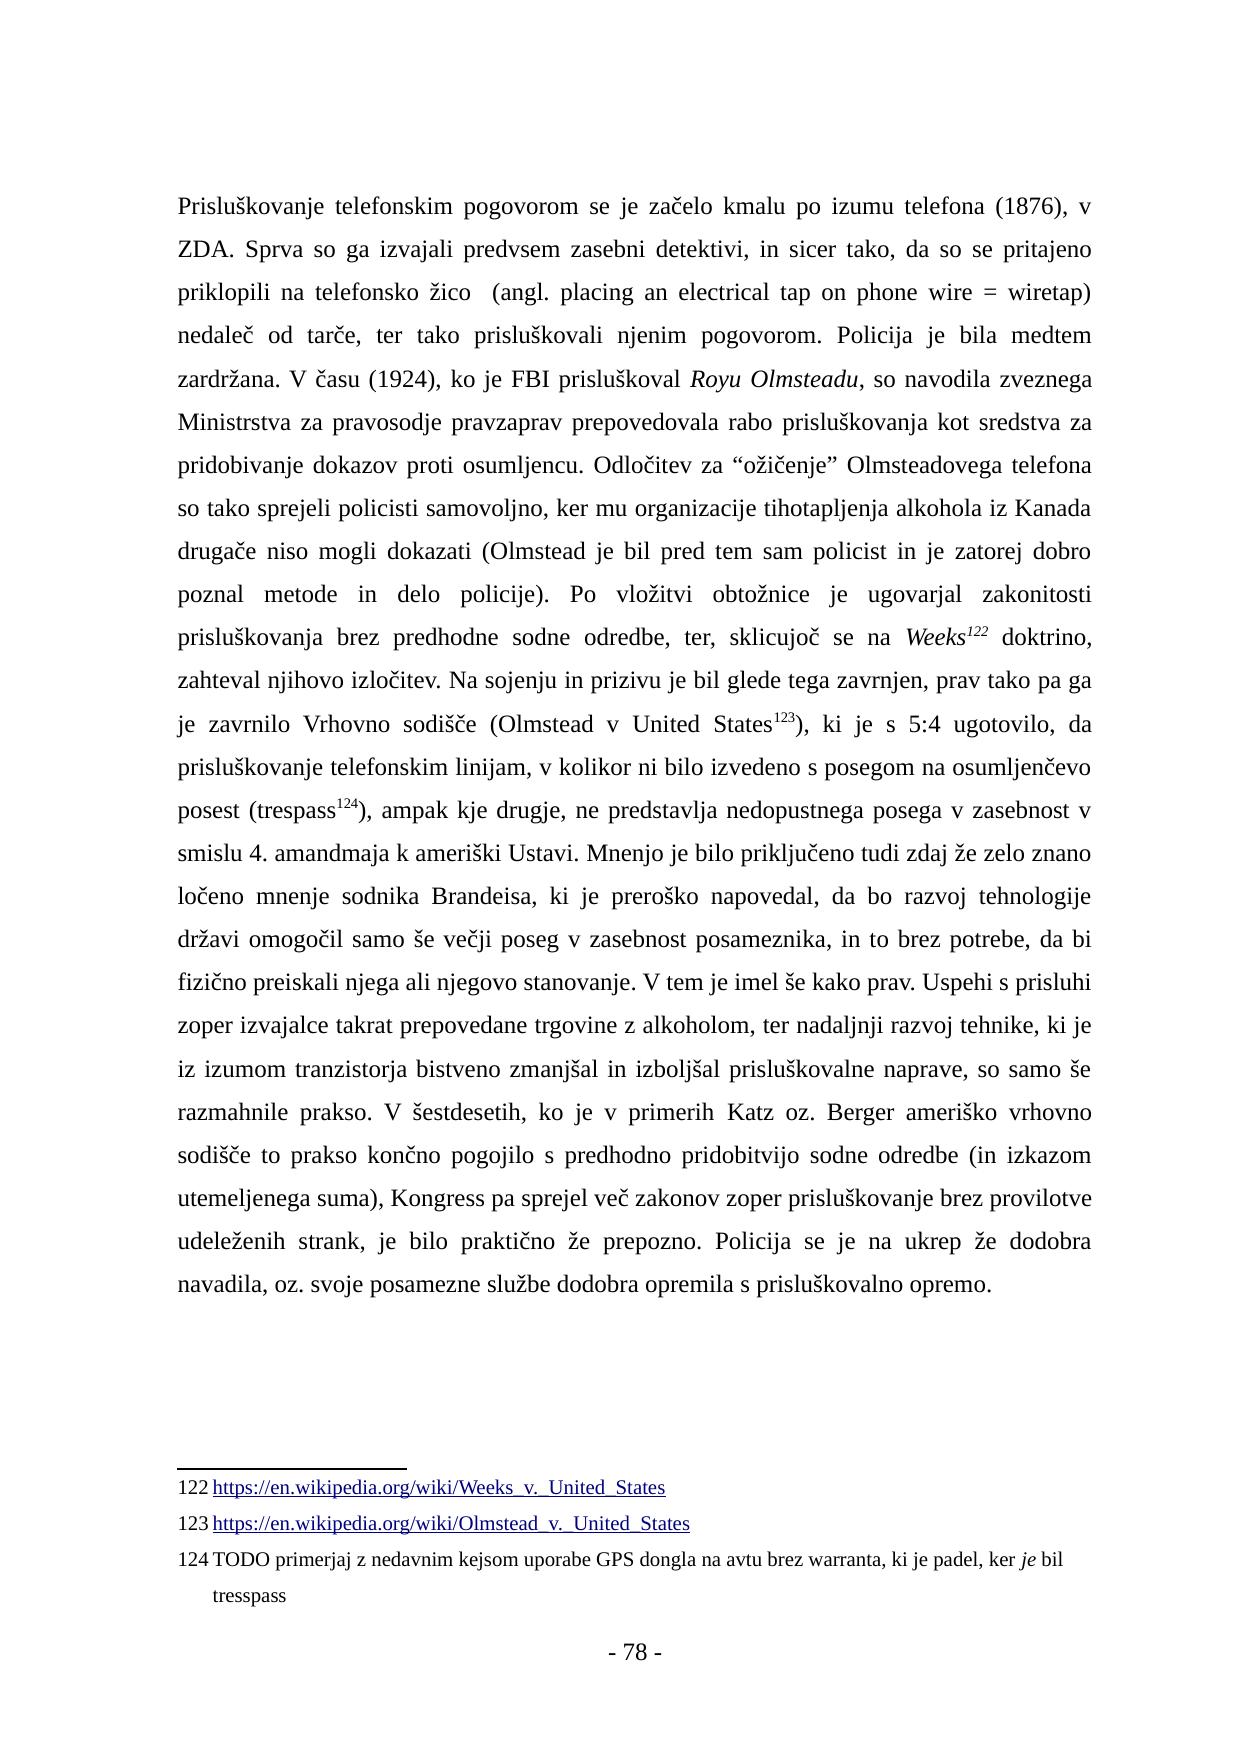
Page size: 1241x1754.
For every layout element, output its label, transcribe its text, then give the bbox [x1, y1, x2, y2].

text Prisluškovanje telefonskim pogovorom se je začelo kmalu po izumu telefona (1876), v ZDA. Sprva so ga izvajali predvsem zasebni detektivi, in sicer tako, da so se pritajeno priklopili na telefonsko žico (angl. placing an electrical tap on phone wire = wiretap) nedaleč od tarče, ter tako prisluškovali njenim pogovorom. Policija je bila medtem zardržana. V času (1924), ko je FBI prisluškoval Royu Olmsteadu, so navodila zveznega Ministrstva za pravosodje pravzaprav prepovedovala rabo prisluškovanja kot sredstva za pridobivanje dokazov proti osumljencu. Odločitev za “ožičenje” Olmsteadovega telefona so tako sprejeli policisti samovoljno, ker mu organizacije tihotapljenja alkohola iz Kanada drugače niso mogli dokazati (Olmstead je bil pred tem sam policist in je zatorej dobro poznal metode in delo policije). Po vložitvi obtožnice je ugovarjal zakonitosti prisluškovanja brez predhodne sodne odredbe, ter, sklicujoč se na Weeks doktrino, zahteval njihovo izločitev. Na sojenju in prizivu je bil glede tega zavrnjen, prav tako pa ga je zavrnilo Vrhovno sodišče (Olmstead v United States), ki je s 5:4 ugotovilo, da prisluškovanje telefonskim linijam, v kolikor ni bilo izvedeno s posegom na osumljenčevo posest (trespass), ampak kje drugje, ne predstavlja nedopustnega posega v zasebnost v smislu 4. amandmaja k ameriški Ustavi. Mnenjo je bilo priključeno tudi zdaj že zelo znano ločeno mnenje sodnika Brandeisa, ki je preroško napovedal, da bo razvoj tehnologije državi omogočil samo še večji poseg v zasebnost posameznika, in to brez potrebe, da bi fizično preiskali njega ali njegovo stanovanje. V tem je imel še kako prav. Uspehi s prisluhi zoper izvajalce takrat prepovedane trgovine z alkoholom, ter nadaljnji razvoj tehnike, ki je iz izumom tranzistorja bistveno zmanjšal in izboljšal prisluškovalne naprave, so samo še razmahnile prakso. V šestdesetih, ko je v primerih Katz oz. Berger ameriško vrhovno sodišče to prakso končno pogojilo s predhodno pridobitvijo sodne odredbe (in izkazom utemeljenega suma), Kongress pa sprejel več zakonov zoper prisluškovanje brez provilotve udeleženih strank, je bilo praktično že prepozno. Policija se je na ukrep že dodobra navadila, oz. svoje posamezne službe dodobra opremila s prisluškovalno opremo. [177, 191, 1093, 1298]
text TODO primerjaj z nedavnim kejsom uporabe GPS dongla na avtu brez warranta, ki je padel, ker je bil tresspass [177, 1547, 1093, 1607]
text https://en.wikipedia.org/wiki/Olmstead_v._United_States [177, 1511, 1093, 1535]
text https://en.wikipedia.org/wiki/Weeks_v._United_States [177, 1475, 1093, 1499]
